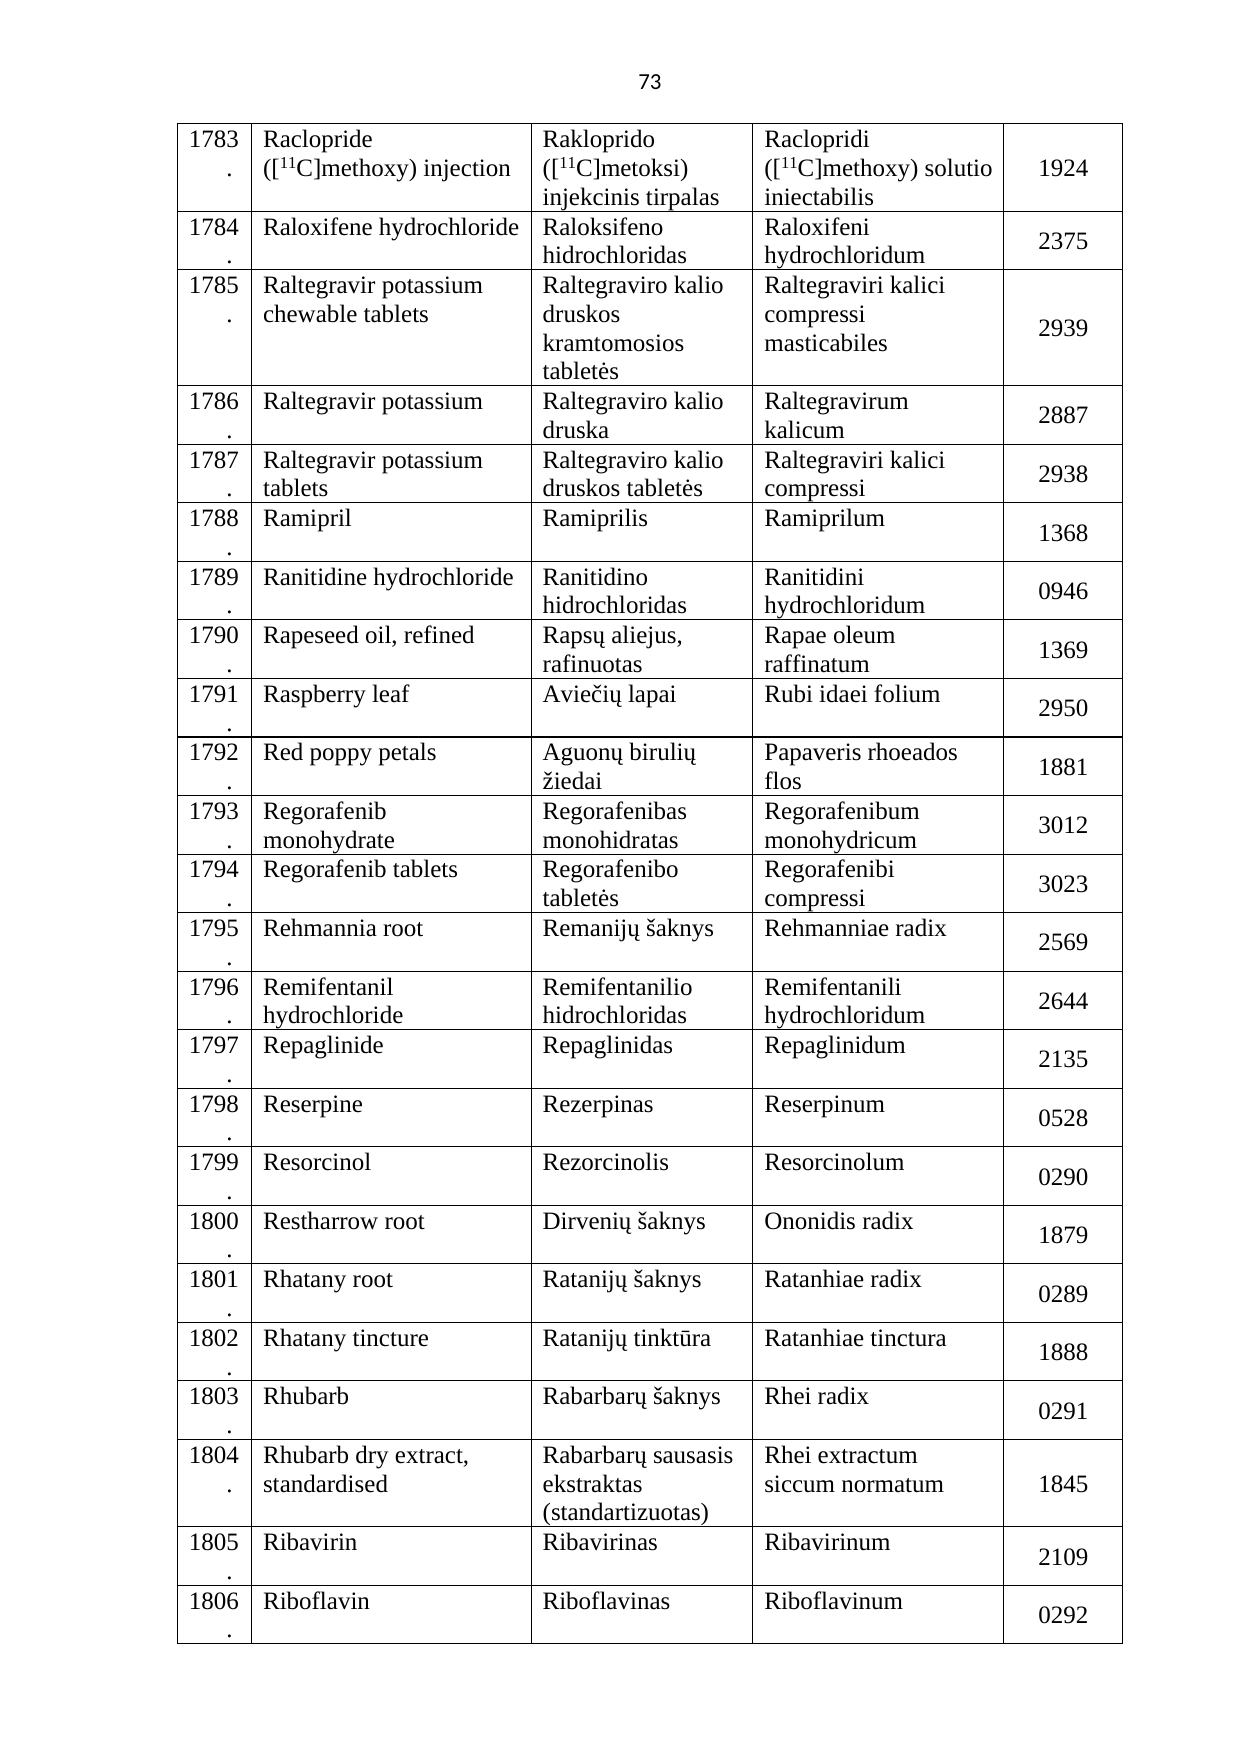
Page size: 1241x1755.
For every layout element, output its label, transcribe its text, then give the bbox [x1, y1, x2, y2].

table_cell 1789. [178, 562, 251, 619]
table_cell 2938 [1004, 445, 1122, 502]
table_cell 1797. [178, 1030, 251, 1088]
table_cell 1784. [178, 212, 251, 269]
table_cell 1799. [178, 1147, 251, 1205]
table_cell Ranitidine hydrochloride [252, 562, 531, 619]
table_cell Red poppy petals [252, 738, 531, 795]
table_cell Repaglinidas [532, 1030, 752, 1088]
table_cell 1795. [178, 913, 251, 971]
table_cell Ramipril [252, 503, 531, 561]
table_cell Rezorcinolis [532, 1147, 752, 1205]
table_cell Raltegraviro kalio druskos tabletės [532, 445, 752, 502]
table_cell 0528 [1004, 1089, 1122, 1146]
table_cell Ranitidini hydrochloridum [753, 562, 1003, 619]
table_cell Rabarbarų sausasis ekstraktas (standartizuotas) [532, 1440, 752, 1526]
table_cell 1790. [178, 620, 251, 678]
table_cell Regorafenib monohydrate [252, 796, 531, 853]
table_cell Rapae oleum raffinatum [753, 620, 1003, 678]
table_cell Raltegraviro kalio druska [532, 386, 752, 444]
table_cell Raltegraviro kalio druskos kramtomosios tabletės [532, 270, 752, 385]
table_cell 2135 [1004, 1030, 1122, 1088]
table_cell Rhei radix [753, 1381, 1003, 1439]
table_cell 1879 [1004, 1206, 1122, 1263]
table_cell Ratanhiae tinctura [753, 1323, 1003, 1380]
table_cell Remifentanil hydrochloride [252, 972, 531, 1029]
table_cell Regorafenibi compressi [753, 855, 1003, 912]
table_cell 2939 [1004, 270, 1122, 385]
table_cell 1368 [1004, 503, 1122, 561]
table_cell Ribavirin [252, 1527, 531, 1585]
table_cell Remifentanili hydrochloridum [753, 972, 1003, 1029]
table_cell Rhei extractum siccum normatum [753, 1440, 1003, 1526]
table_cell Regorafenibo tabletės [532, 855, 752, 912]
table_cell 1881 [1004, 738, 1122, 795]
table_cell 1793. [178, 796, 251, 853]
table_cell 1803. [178, 1381, 251, 1439]
table_cell 0290 [1004, 1147, 1122, 1205]
table_cell Ribavirinas [532, 1527, 752, 1585]
table_cell Riboflavin [252, 1586, 531, 1643]
table_cell Ratanijų tinktūra [532, 1323, 752, 1380]
table_cell 3023 [1004, 855, 1122, 912]
table_cell Rhatany root [252, 1264, 531, 1322]
table_cell Ramiprilis [532, 503, 752, 561]
table_cell Ratanhiae radix [753, 1264, 1003, 1322]
table_cell Aguonų birulių žiedai [532, 738, 752, 795]
table_cell Remifentanilio hidrochloridas [532, 972, 752, 1029]
table_cell 1800. [178, 1206, 251, 1263]
table_cell Raclopridi ([11C]methoxy) solutio iniectabilis [753, 124, 1003, 211]
table_cell Raltegravir potassium chewable tablets [252, 270, 531, 385]
table_cell Reserpinum [753, 1089, 1003, 1146]
table_cell Ononidis radix [753, 1206, 1003, 1263]
table_cell Rapeseed oil, refined [252, 620, 531, 678]
table_cell 1801. [178, 1264, 251, 1322]
table_cell 1845 [1004, 1440, 1122, 1526]
table_cell 0292 [1004, 1586, 1122, 1643]
table_cell Repaglinidum [753, 1030, 1003, 1088]
table_cell Raloxifeni hydrochloridum [753, 212, 1003, 269]
table_cell 1788. [178, 503, 251, 561]
table_cell 0946 [1004, 562, 1122, 619]
table_cell 2375 [1004, 212, 1122, 269]
table_cell 1794. [178, 855, 251, 912]
table_cell 1785. [178, 270, 251, 385]
table_cell 2569 [1004, 913, 1122, 971]
table_cell 1802. [178, 1323, 251, 1380]
table_cell 1786. [178, 386, 251, 444]
table_cell 0291 [1004, 1381, 1122, 1439]
table_cell 1804. [178, 1440, 251, 1526]
table_cell 3012 [1004, 796, 1122, 853]
table_cell 1924 [1004, 124, 1122, 211]
table_cell Ribavirinum [753, 1527, 1003, 1585]
table_cell Rezerpinas [532, 1089, 752, 1146]
table_cell Raloxifene hydrochloride [252, 212, 531, 269]
table_cell Dirvenių šaknys [532, 1206, 752, 1263]
table_cell Rehmanniae radix [753, 913, 1003, 971]
table_cell Raloksifeno hidrochloridas [532, 212, 752, 269]
table_cell Rhatany tincture [252, 1323, 531, 1380]
table_cell 1783. [178, 124, 251, 211]
table_cell 1798. [178, 1089, 251, 1146]
table_cell Raltegraviri kalici compressi masticabiles [753, 270, 1003, 385]
table_cell Rhubarb [252, 1381, 531, 1439]
table_cell Papaveris rhoeados flos [753, 738, 1003, 795]
table_cell 2644 [1004, 972, 1122, 1029]
table_cell Aviečių lapai [532, 679, 752, 736]
table_cell Raclopride ([11C]methoxy) injection [252, 124, 531, 211]
table_cell 1805. [178, 1527, 251, 1585]
table_cell Repaglinide [252, 1030, 531, 1088]
table_cell Raltegravir potassium tablets [252, 445, 531, 502]
table_cell 2109 [1004, 1527, 1122, 1585]
table_cell Ranitidino hidrochloridas [532, 562, 752, 619]
table_cell Rapsų aliejus, rafinuotas [532, 620, 752, 678]
table_cell Rakloprido ([11C]metoksi) injekcinis tirpalas [532, 124, 752, 211]
table_cell Remanijų šaknys [532, 913, 752, 971]
table_cell Ratanijų šaknys [532, 1264, 752, 1322]
table_cell Rehmannia root [252, 913, 531, 971]
table_cell Raltegravirum kalicum [753, 386, 1003, 444]
table_cell Riboflavinum [753, 1586, 1003, 1643]
table_cell 2887 [1004, 386, 1122, 444]
table_cell 2950 [1004, 679, 1122, 736]
table_cell 1792. [178, 738, 251, 795]
table_cell Raspberry leaf [252, 679, 531, 736]
table_cell Ramiprilum [753, 503, 1003, 561]
table_cell Riboflavinas [532, 1586, 752, 1643]
table_cell Rubi idaei folium [753, 679, 1003, 736]
table_cell Regorafenibum monohydricum [753, 796, 1003, 853]
table_cell Raltegraviri kalici compressi [753, 445, 1003, 502]
table_cell 1796. [178, 972, 251, 1029]
table_cell 1787. [178, 445, 251, 502]
table_cell 1791. [178, 679, 251, 736]
table_cell 1806. [178, 1586, 251, 1643]
table_cell Raltegravir potassium [252, 386, 531, 444]
table_cell Regorafenibas monohidratas [532, 796, 752, 853]
table_cell Restharrow root [252, 1206, 531, 1263]
table_cell Regorafenib tablets [252, 855, 531, 912]
table_cell Reserpine [252, 1089, 531, 1146]
table_cell Rabarbarų šaknys [532, 1381, 752, 1439]
table_cell Rhubarb dry extract, standardised [252, 1440, 531, 1526]
table_cell 1888 [1004, 1323, 1122, 1380]
table_cell Resorcinolum [753, 1147, 1003, 1205]
table_cell Resorcinol [252, 1147, 531, 1205]
table_cell 1369 [1004, 620, 1122, 678]
table_cell 0289 [1004, 1264, 1122, 1322]
